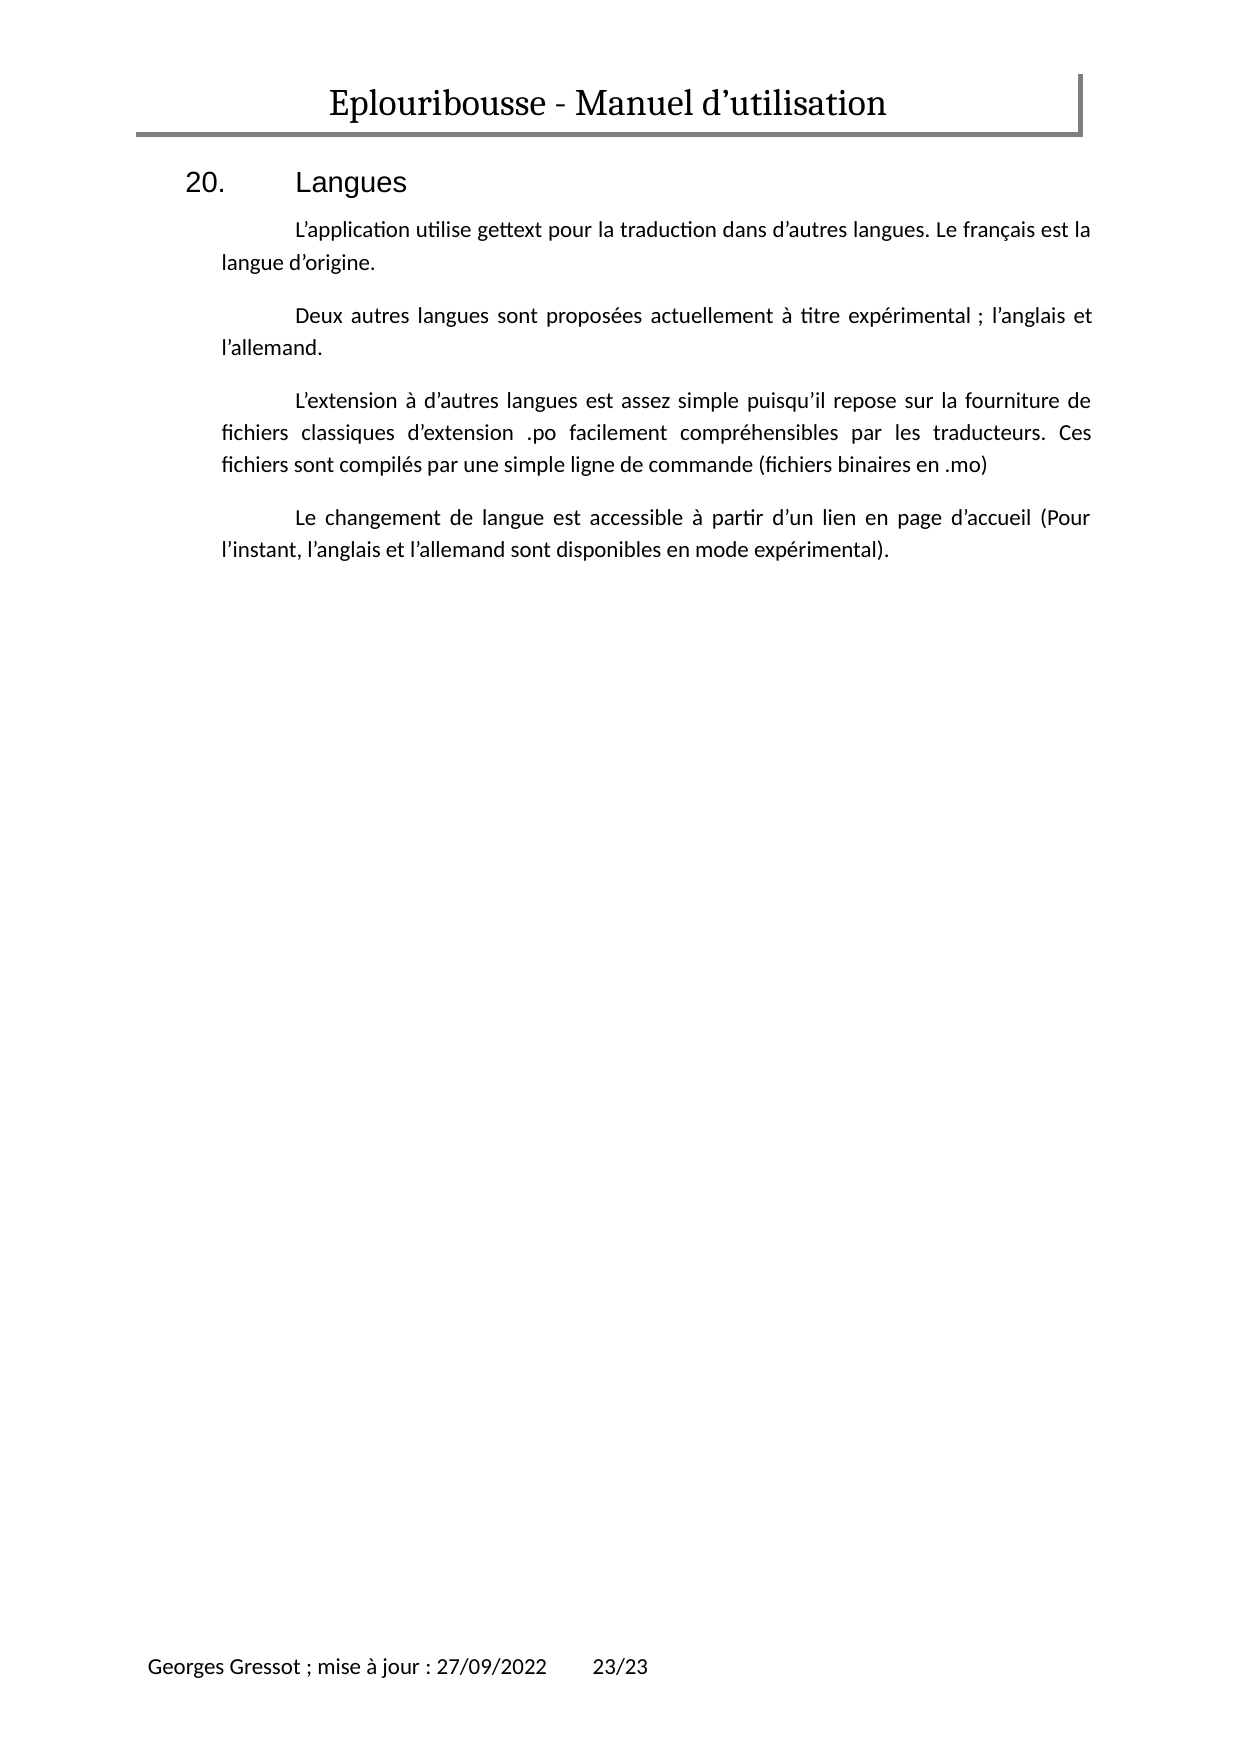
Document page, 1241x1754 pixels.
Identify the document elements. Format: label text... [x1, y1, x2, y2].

subtitle Langues [185, 164, 1093, 198]
text Le changement de langue est accessible à partir d’un lien en page d’accueil (Pour l’instant, l’anglais et l’allemand sont disponibles en mode expérimental). [221, 503, 1093, 564]
text L’application utilise gettext pour la traduction dans d’autres langues. Le français est la langue d’origine. [221, 216, 1093, 276]
text L’extension à d’autres langues est assez simple puisqu’il repose sur la fourniture de fichiers classiques d’extension .po facilement compréhensibles par les traducteurs. Ces fichiers sont compilés par une simple ligne de commande (fichiers binaires en .mo) [221, 386, 1093, 478]
text Deux autres langues sont proposées actuellement à titre expérimental ; l’anglais et l’allemand. [221, 301, 1093, 361]
